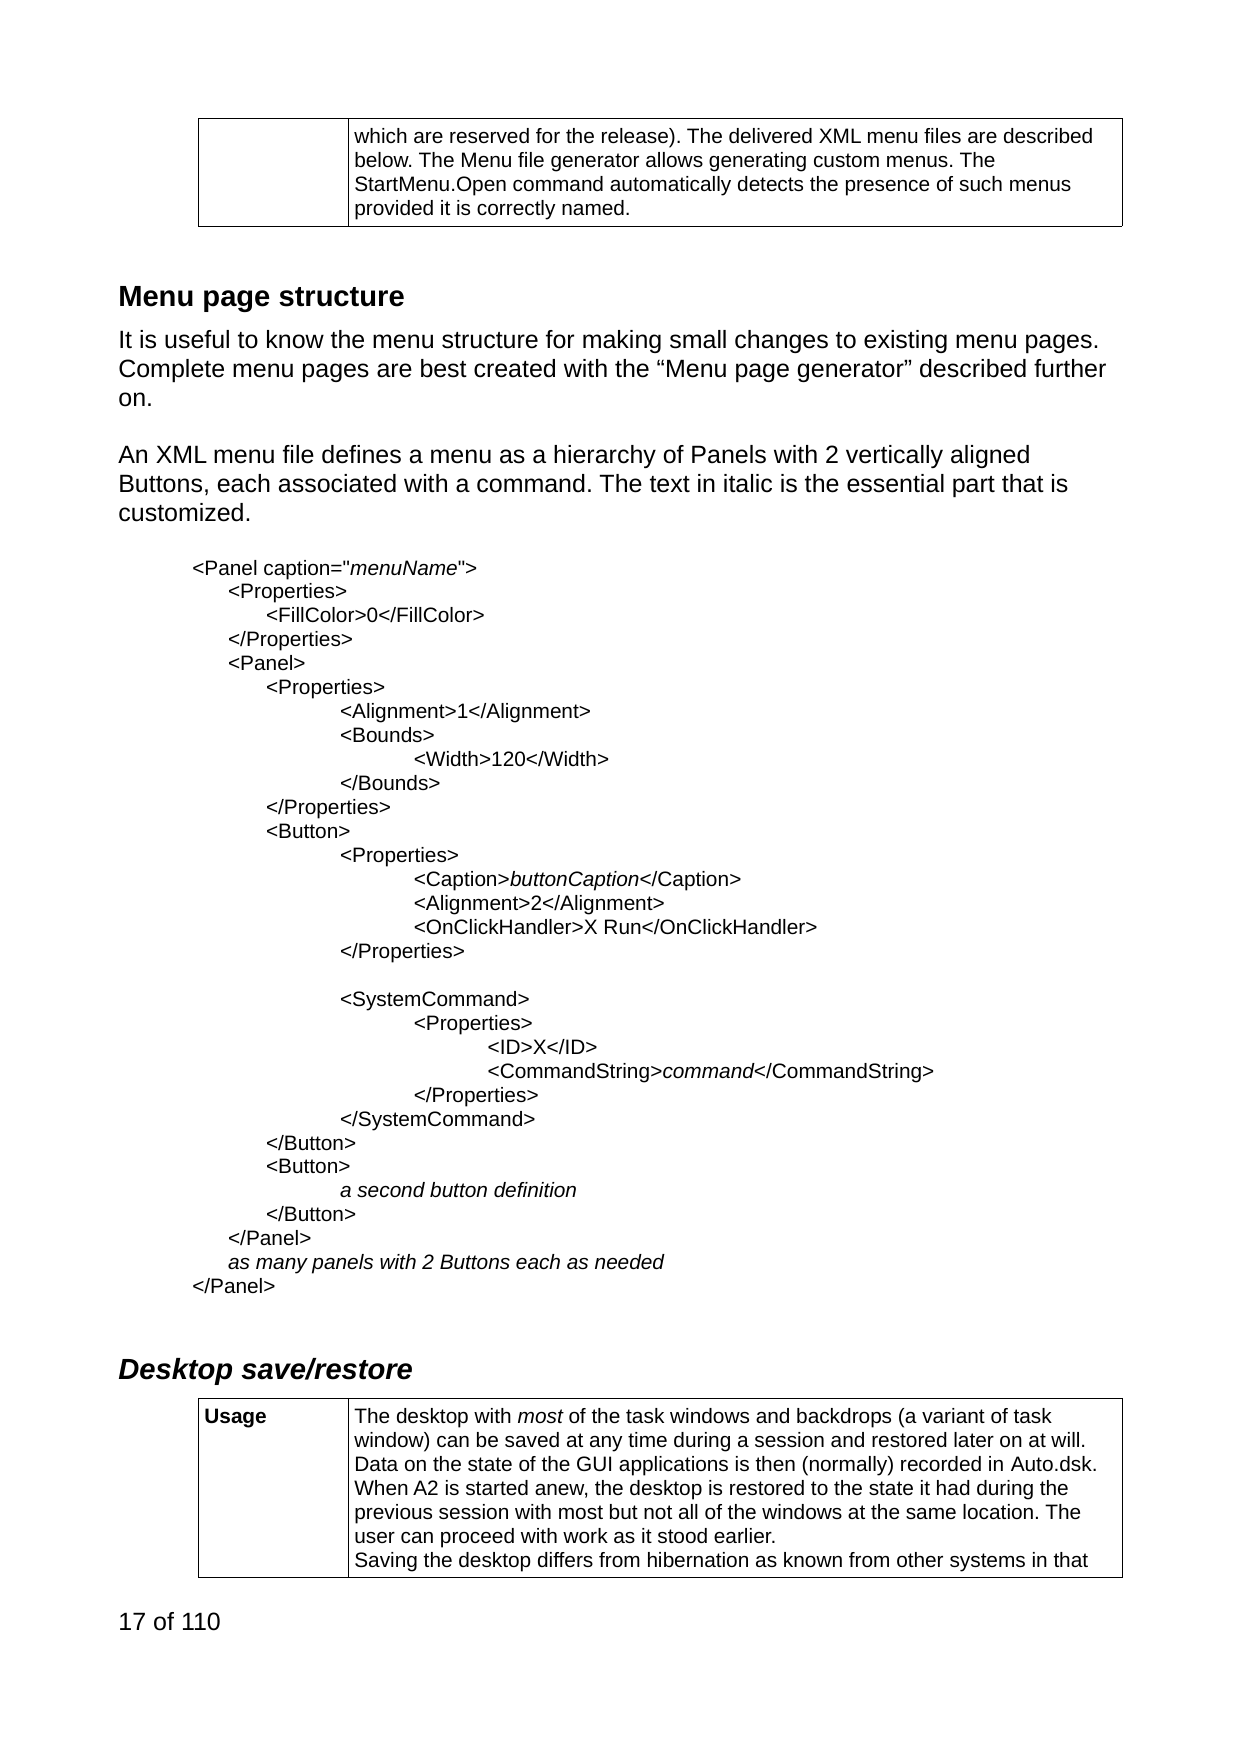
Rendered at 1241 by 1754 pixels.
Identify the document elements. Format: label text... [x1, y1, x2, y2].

table_header Usage [199, 1399, 348, 1577]
text An XML menu file defines a menu as a hierarchy of Panels with 2 vertically aligned Buttons, each associated with a command. The text in italic is the essential part that is customized. [118, 440, 1122, 527]
subtitle Menu page structure [118, 279, 1122, 313]
table_header The desktop with most of the task windows and backdrops (a variant of task window) can be saved at any time during a session and restored later on at will. Data on the state of the GUI applications is then (normally) recorded in Auto.dsk. When A2 is started anew, the desktop is restored to the state it had during the previous session with most but not all of the windows at the same location. The user can proceed with work as it stood earlier. Saving the desktop differs from hibernation as known from other systems in that [349, 1399, 1122, 1577]
text a second button definition </Button> </Panel> [192, 1178, 1122, 1250]
text as many panels with 2 Buttons each as needed </Panel> [192, 1250, 1122, 1298]
subtitle Desktop save/restore [118, 1352, 1122, 1385]
table_cell which are reserved for the release). The delivered XML menu files are described below. The Menu file generator allows generating custom menus. The StartMenu.Open command automatically detects the presence of such menus provided it is correctly named. [349, 119, 1122, 226]
text It is useful to know the menu structure for making small changes to existing menu pages. Complete menu pages are best created with the “Menu page generator” described further on. [118, 325, 1122, 412]
table_cell [199, 119, 348, 226]
text <Panel caption="menuName"> <Properties> <FillColor>0</FillColor> </Properties> <Panel> <Properties> <Alignment>1</Alignment> <Bounds> <Width>120</Width> </Bounds> </Properties> <Button> <Properties> <Caption>buttonCaption</Caption> <Alignment>2</Alignment> <OnClickHandler>X Run</OnClickHandler> </Properties> <SystemCommand> <Properties> <ID>X</ID> <CommandString>command</CommandString> </Properties> </SystemCommand> </Button> <Button> [192, 555, 1122, 1178]
